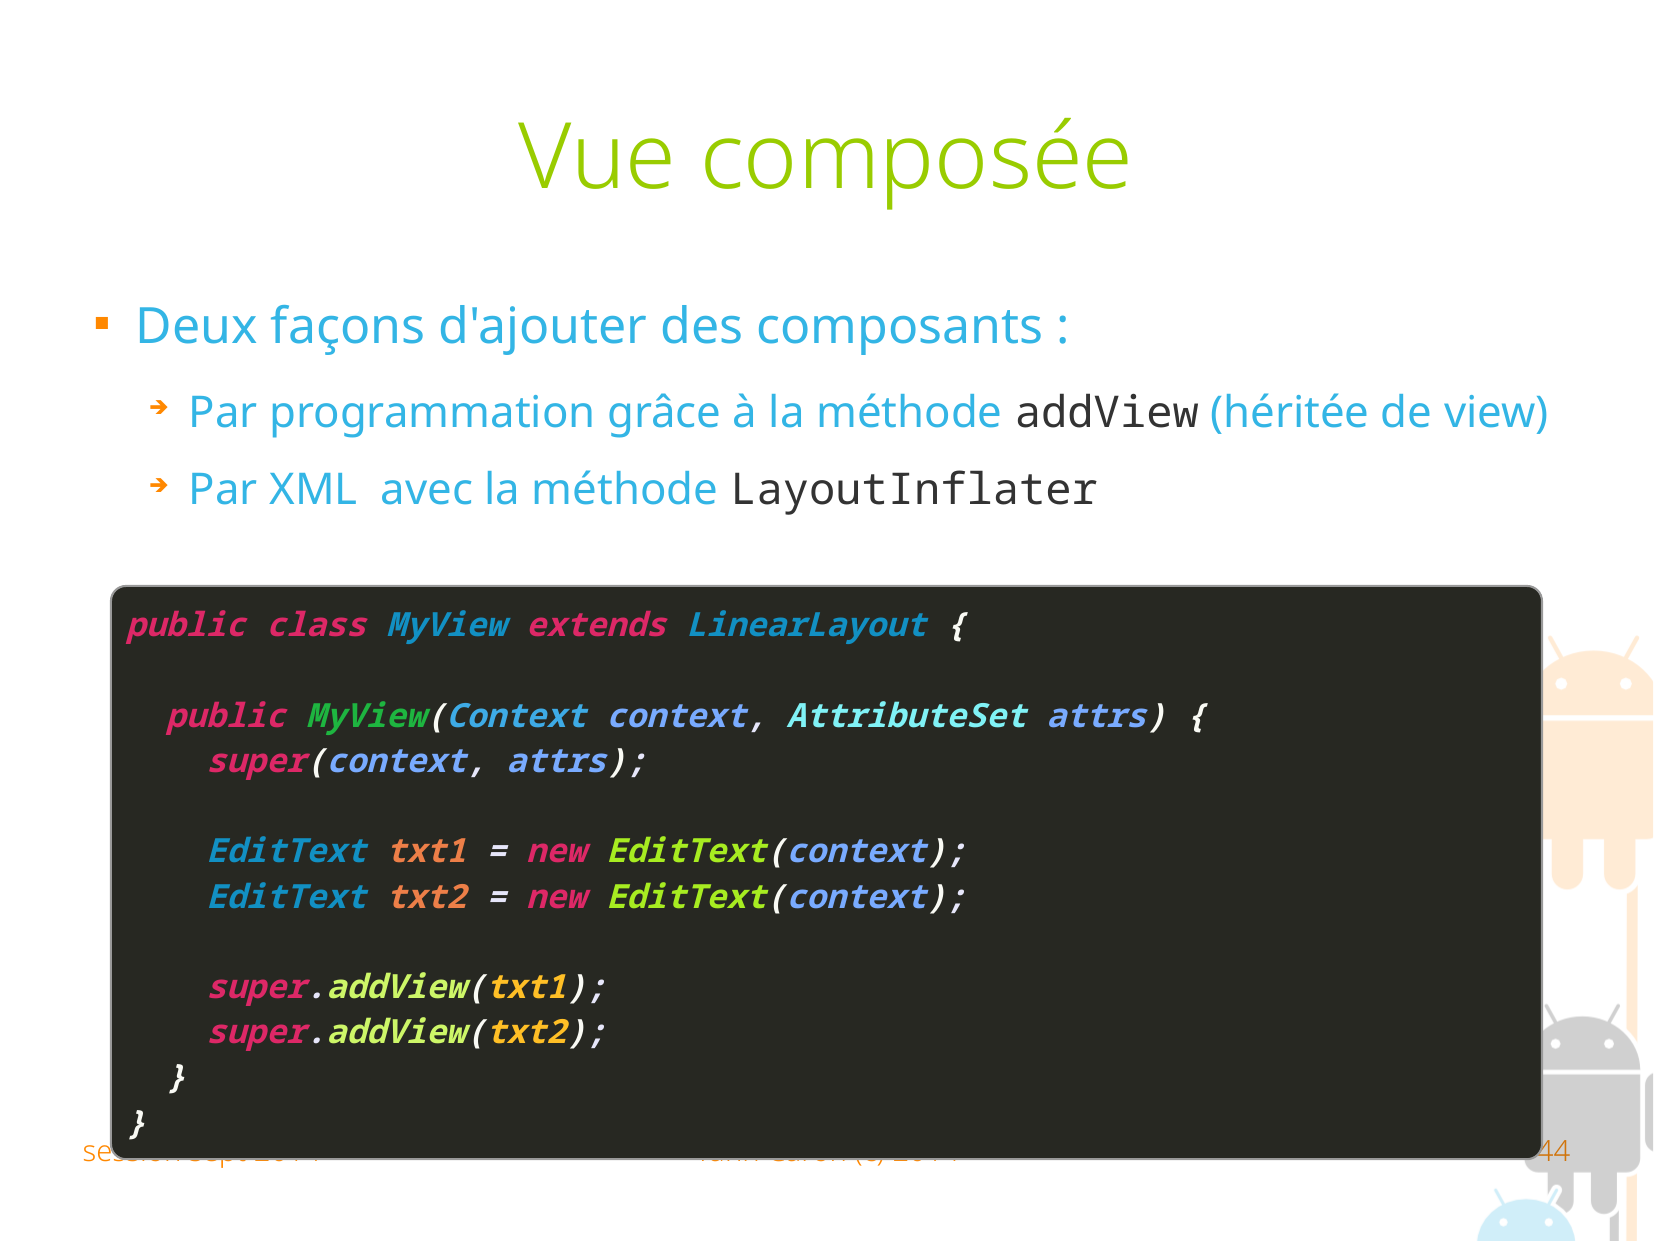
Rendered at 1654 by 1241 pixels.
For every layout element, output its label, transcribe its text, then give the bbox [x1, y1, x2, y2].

title Vue composée [82, 49, 1571, 257]
text_box public class MyView extends LinearLayout { public MyView(Context context, AttributeSet attrs) { super(context, attrs); EditText txt1 = new EditText(context); EditText txt2 = new EditText(context); super.addView(txt1); super.addView(txt2); } } [110, 585, 1542, 1085]
picture [240, 423, 1654, 1241]
list Deux façons d'ajouter des composants : Par programmation grâce à la méthode addView (héritée de view) Par XML avec la méthode LayoutInflater [82, 290, 1571, 571]
